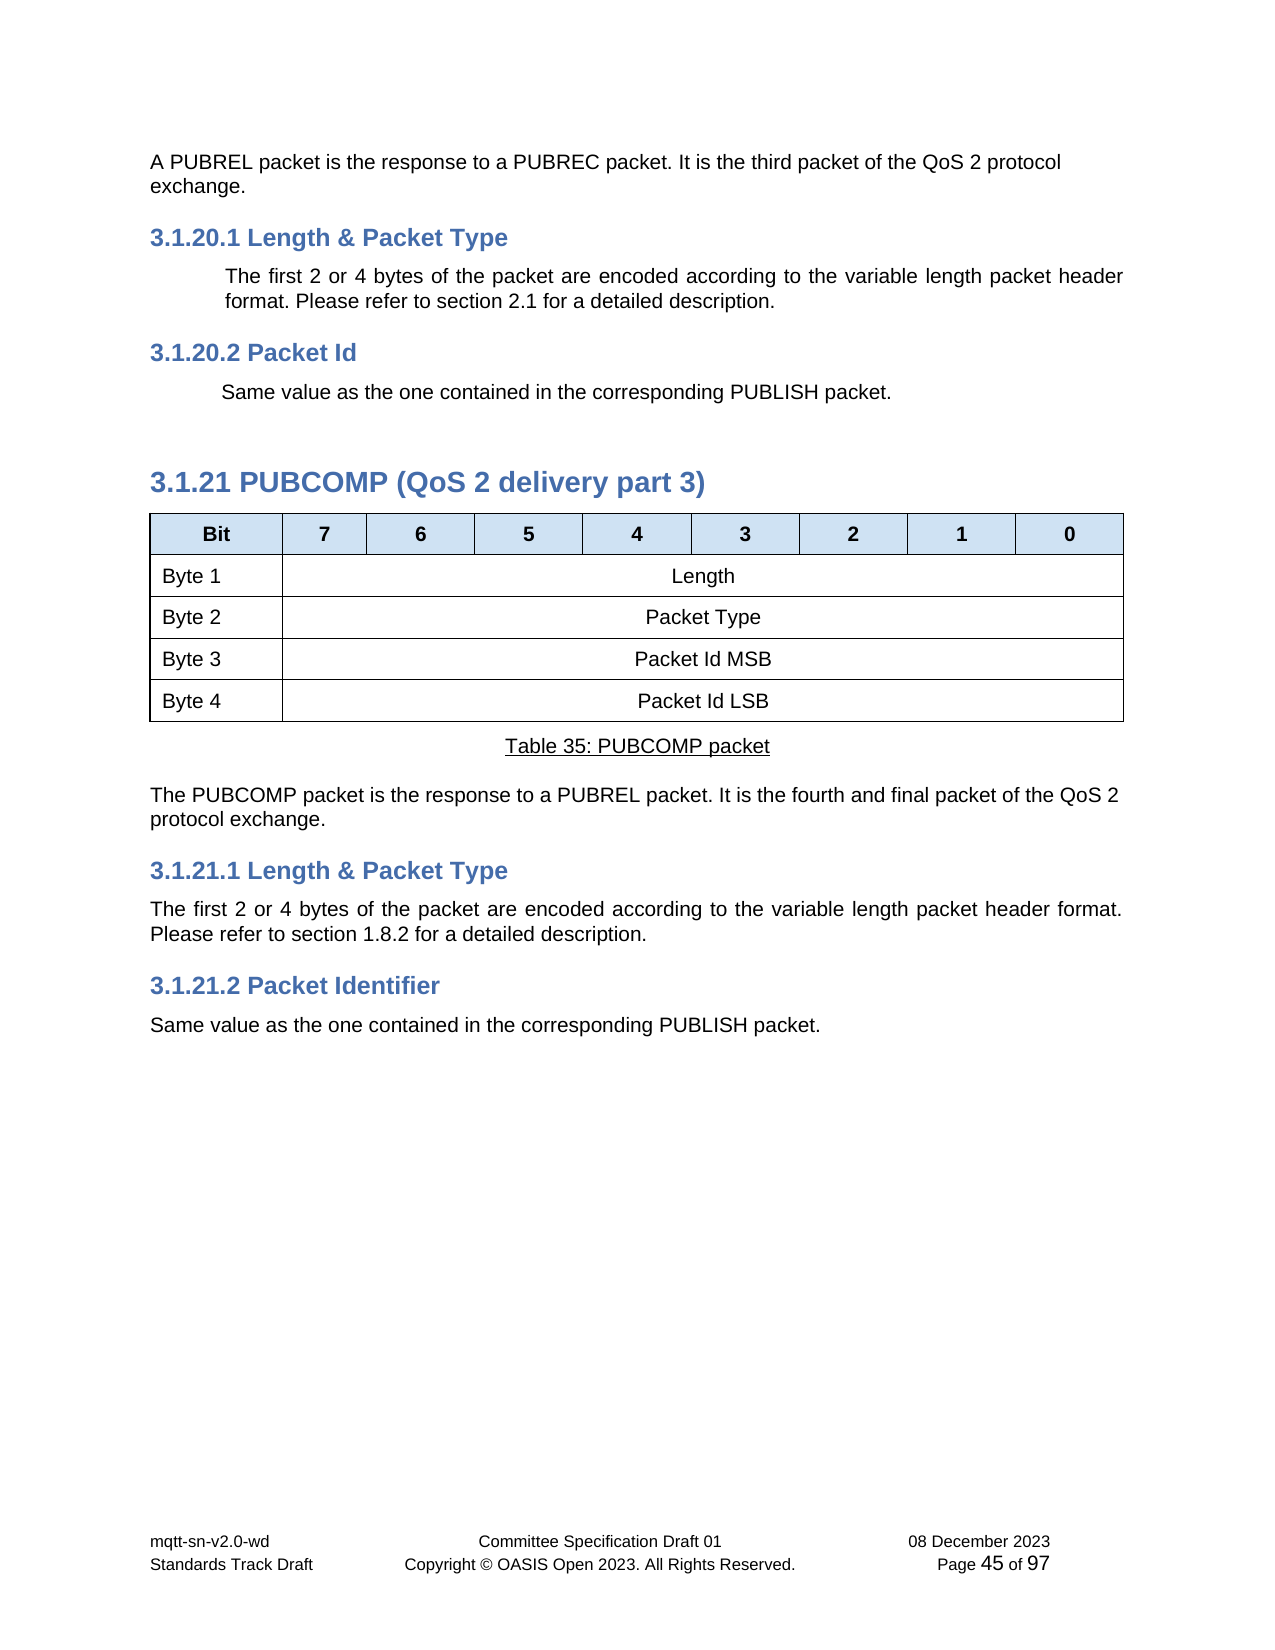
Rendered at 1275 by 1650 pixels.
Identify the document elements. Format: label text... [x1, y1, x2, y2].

table_header 7 [283, 514, 366, 554]
text The PUBCOMP packet is the response to a PUBREL packet. It is the fourth and final packet of the QoS 2 protocol exchange. [150, 783, 1125, 831]
table_header 1 [908, 514, 1015, 554]
table_cell Length [283, 555, 1123, 596]
table_cell Byte 3 [151, 639, 282, 679]
text Same value as the one contained in the corresponding PUBLISH packet. [221, 379, 1124, 403]
table_header 0 [1016, 514, 1123, 554]
text Table 35: PUBCOMP packet [150, 734, 1125, 758]
table_header 4 [583, 514, 691, 554]
table_cell Byte 1 [151, 555, 282, 596]
table_header 3 [692, 514, 799, 554]
table_cell Packet Id LSB [283, 680, 1123, 721]
table_cell Packet Type [283, 597, 1123, 637]
table_cell Byte 4 [151, 680, 282, 721]
subtitle 3.1.20.1 Length & Packet Type [150, 223, 1124, 252]
subtitle 3.1.20.2 Packet Id [150, 338, 1124, 367]
text The first 2 or 4 bytes of the packet are encoded according to the variable length packet header format. Please refer to section 1.8.2 for a detailed description. [150, 897, 1124, 946]
table_header 5 [475, 514, 582, 554]
table_cell Byte 2 [151, 597, 282, 637]
table_header Bit [151, 514, 282, 554]
text Same value as the one contained in the corresponding PUBLISH packet. [150, 1012, 1124, 1036]
text A PUBREL packet is the response to a PUBREC packet. It is the third packet of the QoS 2 protocol exchange. [150, 150, 1125, 198]
subtitle 3.1.21.2 Packet Identifier [150, 971, 1124, 1000]
table_header 2 [800, 514, 907, 554]
subtitle 3.1.21 PUBCOMP (QoS 2 delivery part 3) [150, 465, 1124, 498]
subtitle 3.1.21.1 Length & Packet Type [150, 856, 1124, 884]
table_cell Packet Id MSB [283, 639, 1123, 679]
table_header 6 [367, 514, 474, 554]
text The first 2 or 4 bytes of the packet are encoded according to the variable length packet header format. Please refer to section 2.1 for a detailed description. [225, 264, 1124, 313]
